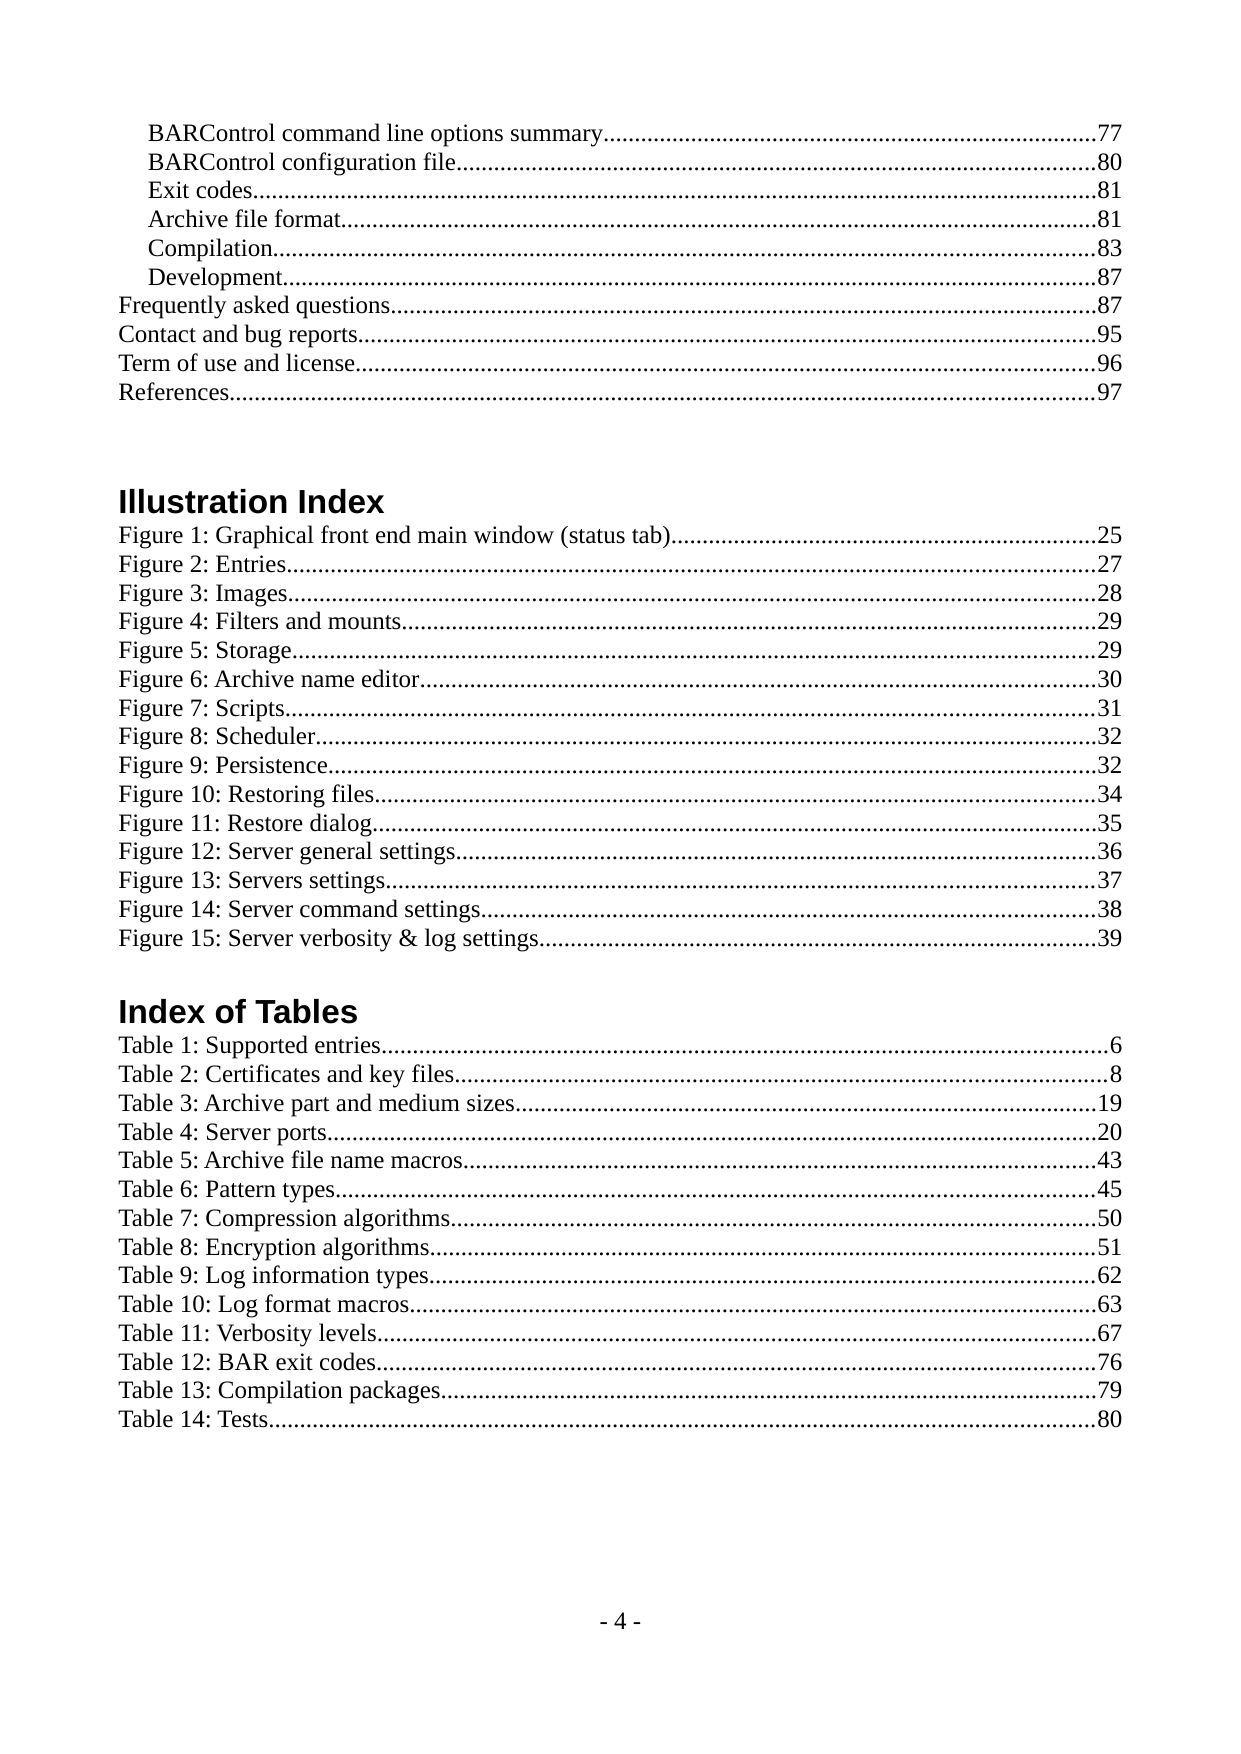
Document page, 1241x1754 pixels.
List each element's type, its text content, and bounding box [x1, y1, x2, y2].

text Table 11: Verbosity levels 67 [118, 1318, 1122, 1347]
text Figure 1: Graphical front end main window (status tab) 25 [118, 520, 1122, 549]
text Table 10: Log format macros 63 [118, 1289, 1122, 1318]
text Table 3: Archive part and medium sizes 19 [118, 1088, 1122, 1117]
text Table 8: Encryption algorithms 51 [118, 1232, 1122, 1260]
text Table 1: Supported entries 6 [118, 1030, 1122, 1059]
text Figure 14: Server command settings 38 [118, 894, 1122, 923]
text Table 2: Certificates and key files 8 [118, 1059, 1122, 1088]
text Figure 13: Servers settings 37 [118, 865, 1122, 894]
text Exit codes 81 [148, 176, 1122, 204]
text Frequently asked questions 87 [118, 291, 1122, 319]
text BARControl configuration file 80 [148, 147, 1122, 176]
text Table 5: Archive file name macros 43 [118, 1145, 1122, 1174]
text Table 14: Tests 80 [118, 1404, 1122, 1433]
text BARControl command line options summary 77 [148, 118, 1122, 147]
text Figure 11: Restore dialog 35 [118, 808, 1122, 836]
text Table 13: Compilation packages 79 [118, 1375, 1122, 1404]
text Table 7: Compression algorithms 50 [118, 1203, 1122, 1232]
text Archive file format 81 [148, 204, 1122, 233]
text Figure 8: Scheduler 32 [118, 721, 1122, 750]
subtitle Index of Tables [118, 992, 1122, 1030]
text Figure 2: Entries 27 [118, 549, 1122, 578]
text Compilation 83 [148, 233, 1122, 262]
text Table 4: Server ports 20 [118, 1117, 1122, 1145]
text Development 87 [148, 262, 1122, 291]
text Figure 7: Scripts 31 [118, 693, 1122, 721]
text Figure 3: Images 28 [118, 578, 1122, 606]
text Figure 9: Persistence 32 [118, 750, 1122, 779]
text Contact and bug reports 95 [118, 319, 1122, 348]
text Term of use and license 96 [118, 348, 1122, 377]
text References 97 [118, 377, 1122, 406]
text Table 12: BAR exit codes 76 [118, 1347, 1122, 1375]
subtitle Illustration Index [118, 482, 1122, 520]
text Figure 4: Filters and mounts 29 [118, 606, 1122, 635]
text Figure 6: Archive name editor 30 [118, 664, 1122, 693]
text Table 9: Log information types 62 [118, 1260, 1122, 1289]
text Figure 15: Server verbosity & log settings 39 [118, 923, 1122, 951]
text Figure 5: Storage 29 [118, 635, 1122, 664]
text Figure 12: Server general settings 36 [118, 836, 1122, 865]
text Figure 10: Restoring files 34 [118, 779, 1122, 808]
text Table 6: Pattern types 45 [118, 1174, 1122, 1203]
